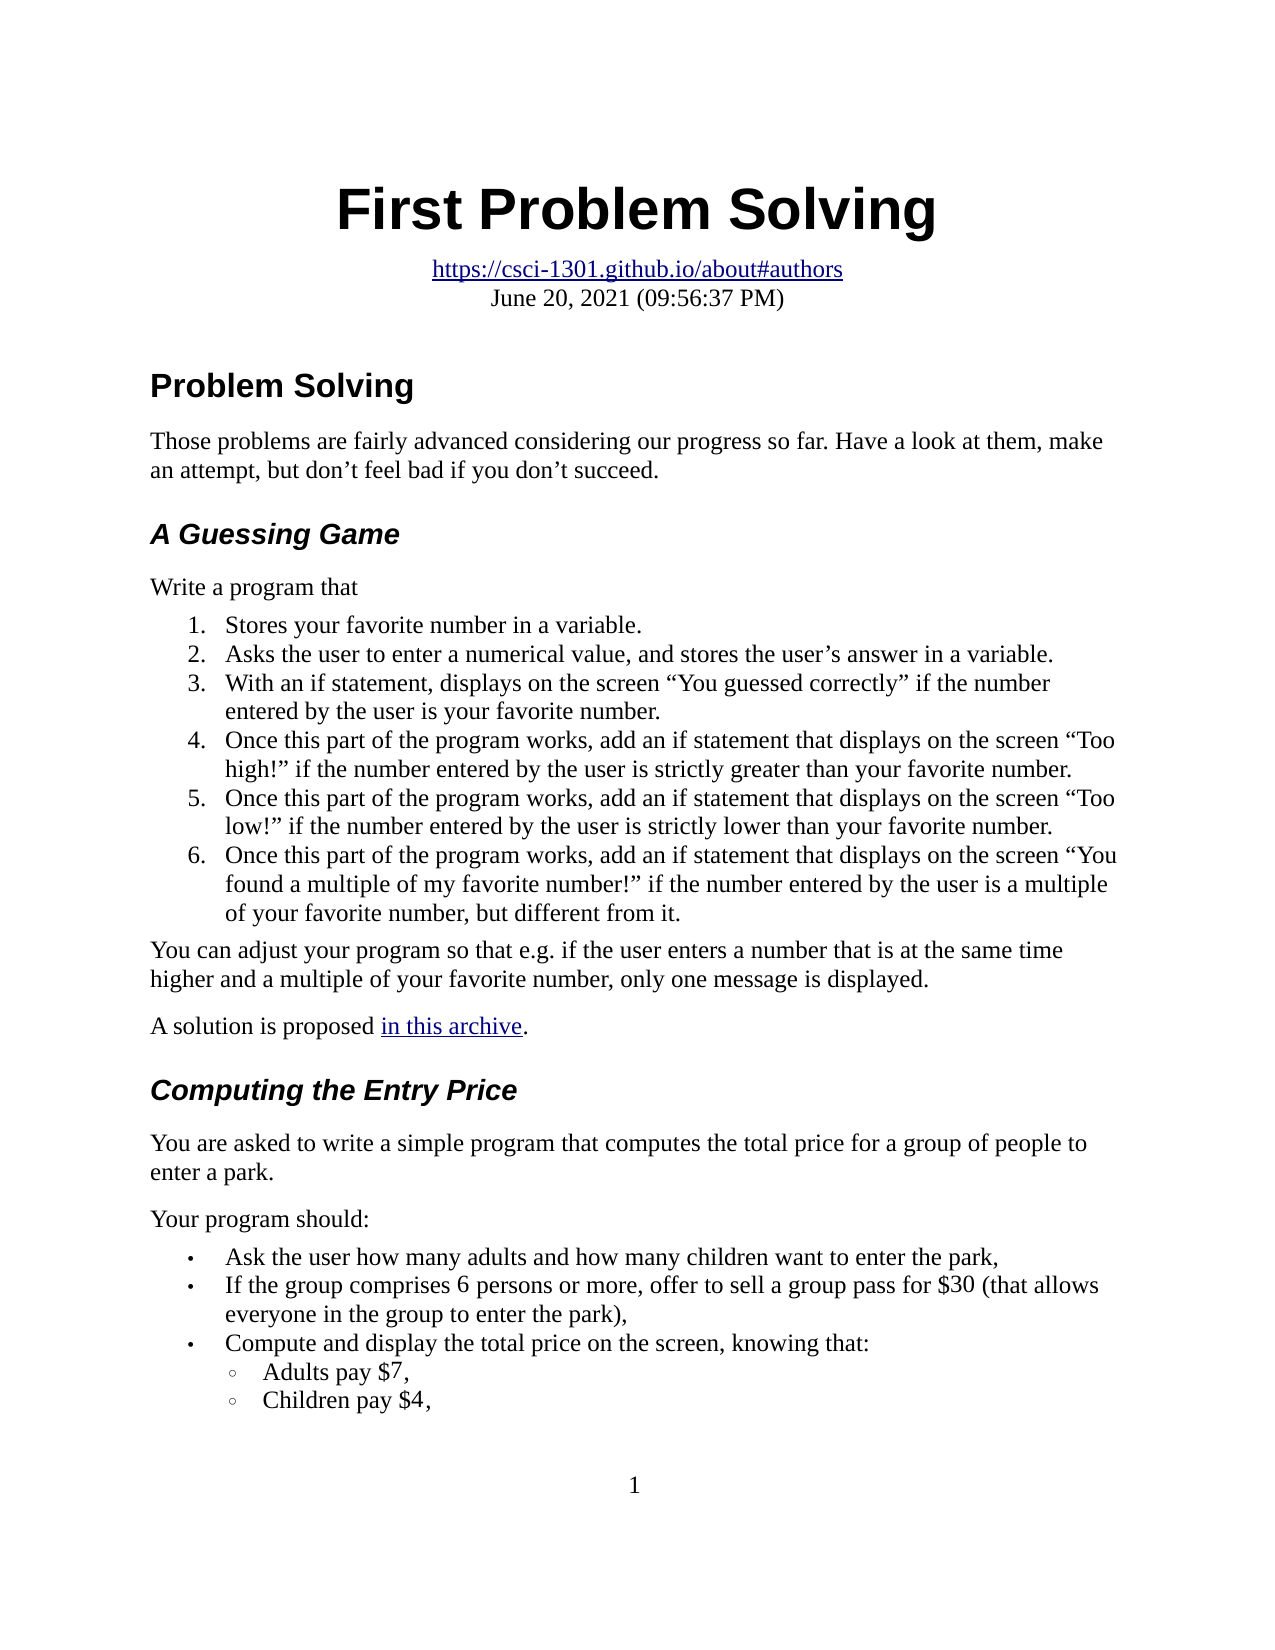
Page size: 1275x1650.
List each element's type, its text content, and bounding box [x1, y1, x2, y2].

text You are asked to write a simple program that computes the total price for a group of people to enter a park. [150, 1128, 1125, 1186]
list Adults pay $, [225, 1357, 1125, 1385]
list With an if statement, displays on the screen “You guessed correctly” if the number entered by the user is your favorite number. [187, 668, 1125, 725]
text Your program should: [150, 1204, 1125, 1233]
subtitle Problem Solving [150, 366, 1125, 404]
list Once this part of the program works, add an if statement that displays on the screen “Too high!” if the number entered by the user is strictly greater than your favorite number. [187, 725, 1125, 783]
text A solution is proposed in this archive. [150, 1011, 1125, 1039]
list Once this part of the program works, add an if statement that displays on the screen “You found a multiple of my favorite number!” if the number entered by the user is a multiple of your favorite number, but different from it. [187, 840, 1125, 926]
text Those problems are fairly advanced considering our progress so far. Have a look at them, make an attempt, but don’t feel bad if you don’t succeed. [150, 426, 1125, 483]
text You can adjust your program so that e.g. if the user enters a number that is at the same time higher and a multiple of your favorite number, only one message is displayed. [150, 935, 1125, 993]
list If the group comprises persons or more, offer to sell a group pass for $ (that allows everyone in the group to enter the park), [187, 1270, 1125, 1328]
list Children pay $, [225, 1385, 1125, 1414]
list Once this part of the program works, add an if statement that displays on the screen “Too low!” if the number entered by the user is strictly lower than your favorite number. [187, 783, 1125, 840]
text Write a program that [150, 572, 1125, 601]
list Stores your favorite number in a variable. [187, 610, 1125, 639]
list Ask the user how many adults and how many children want to enter the park, [187, 1242, 1125, 1270]
list Asks the user to enter a numerical value, and stores the user’s answer in a variable. [187, 639, 1125, 668]
title First Problem Solving [150, 175, 1125, 242]
text June 20, 2021 (09:56:37 PM) [150, 283, 1125, 312]
text https://csci-1301.github.io/about#authors [150, 254, 1125, 283]
list Compute and display the total price on the screen, knowing that: [187, 1328, 1125, 1357]
subtitle A Guessing Game [150, 517, 1125, 551]
subtitle Computing the Entry Price [150, 1073, 1125, 1107]
